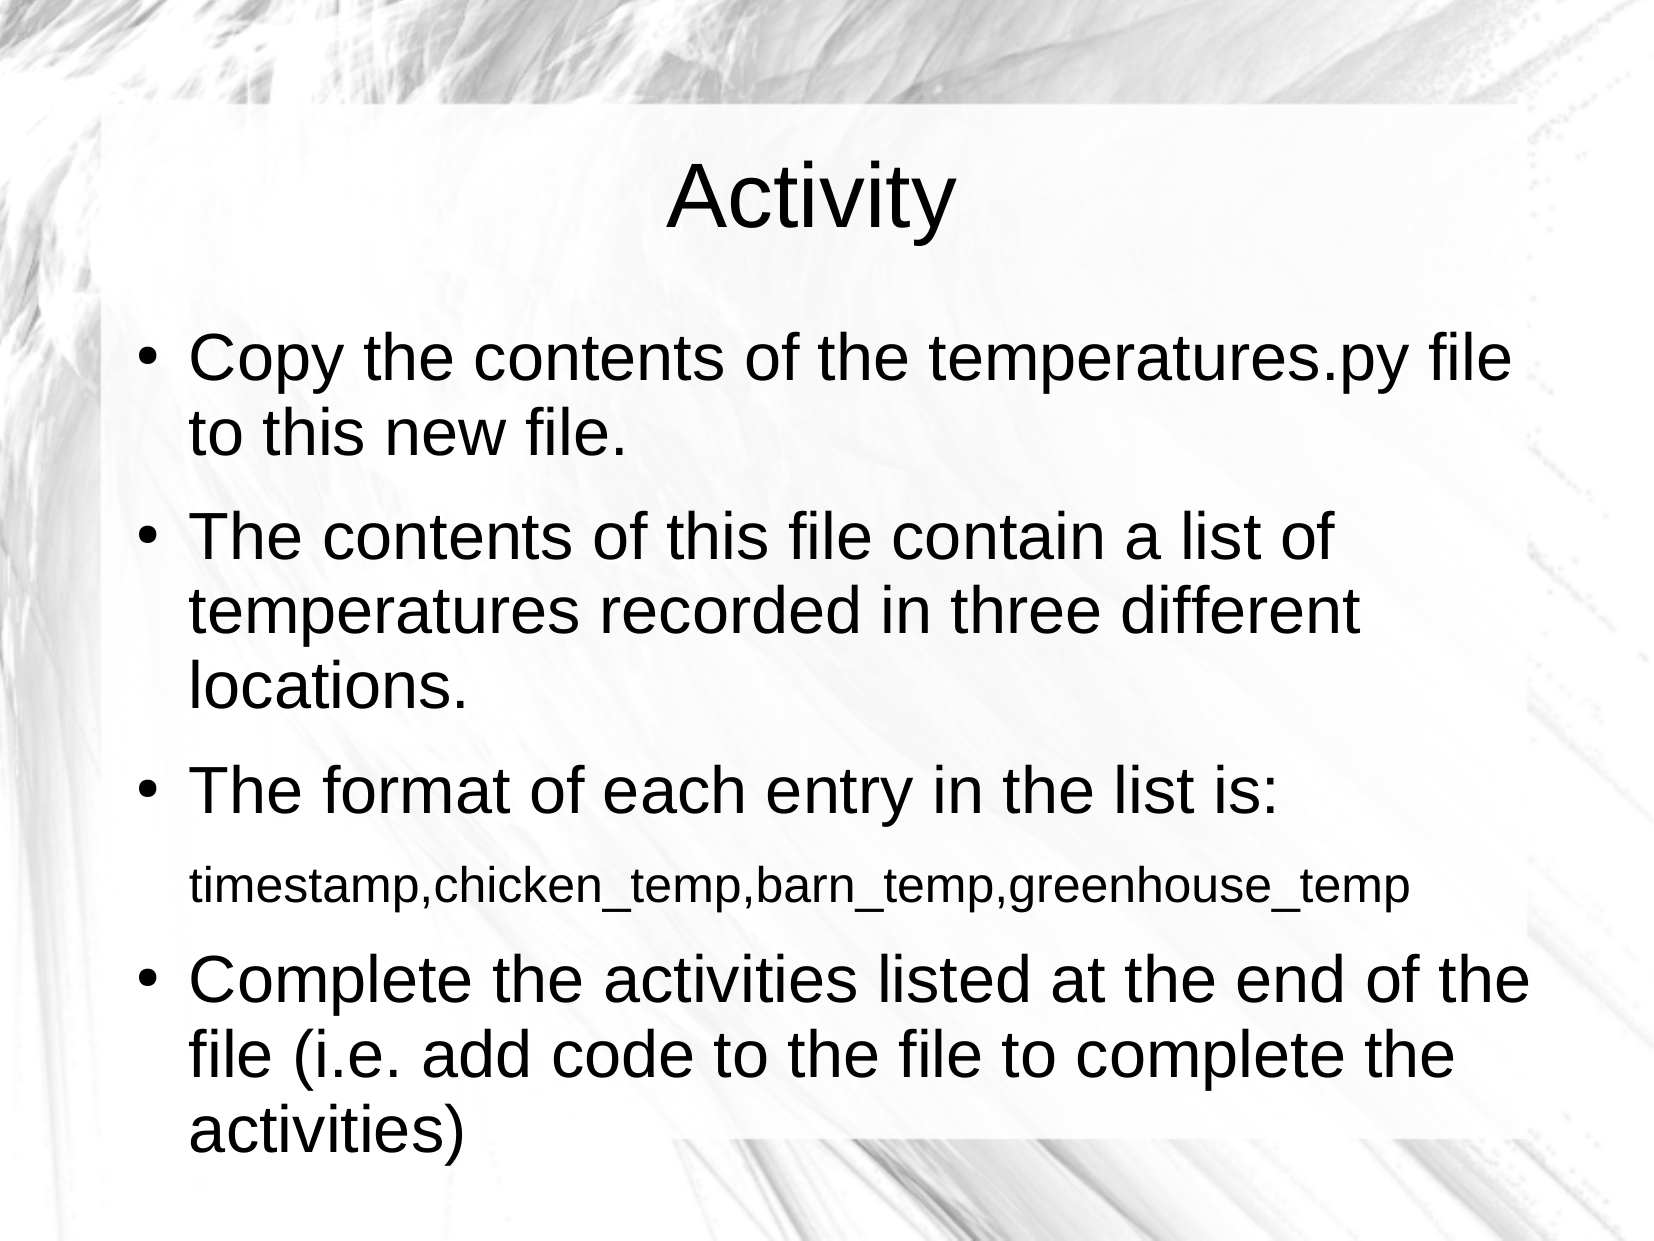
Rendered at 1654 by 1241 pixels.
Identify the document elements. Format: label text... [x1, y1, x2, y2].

list Copy the contents of the temperatures.py file to this new file. The contents of this file contain a list of temperatures recorded in three different locations. The format of each entry in the list is: timestamp,chicken_temp,barn_temp,greenhouse_temp Complete the activities listed at the end of the file (i.e. add code to the file to complete the activities) [118, 319, 1571, 1167]
title Activity [118, 112, 1506, 281]
picture [0, 0, 1654, 1241]
